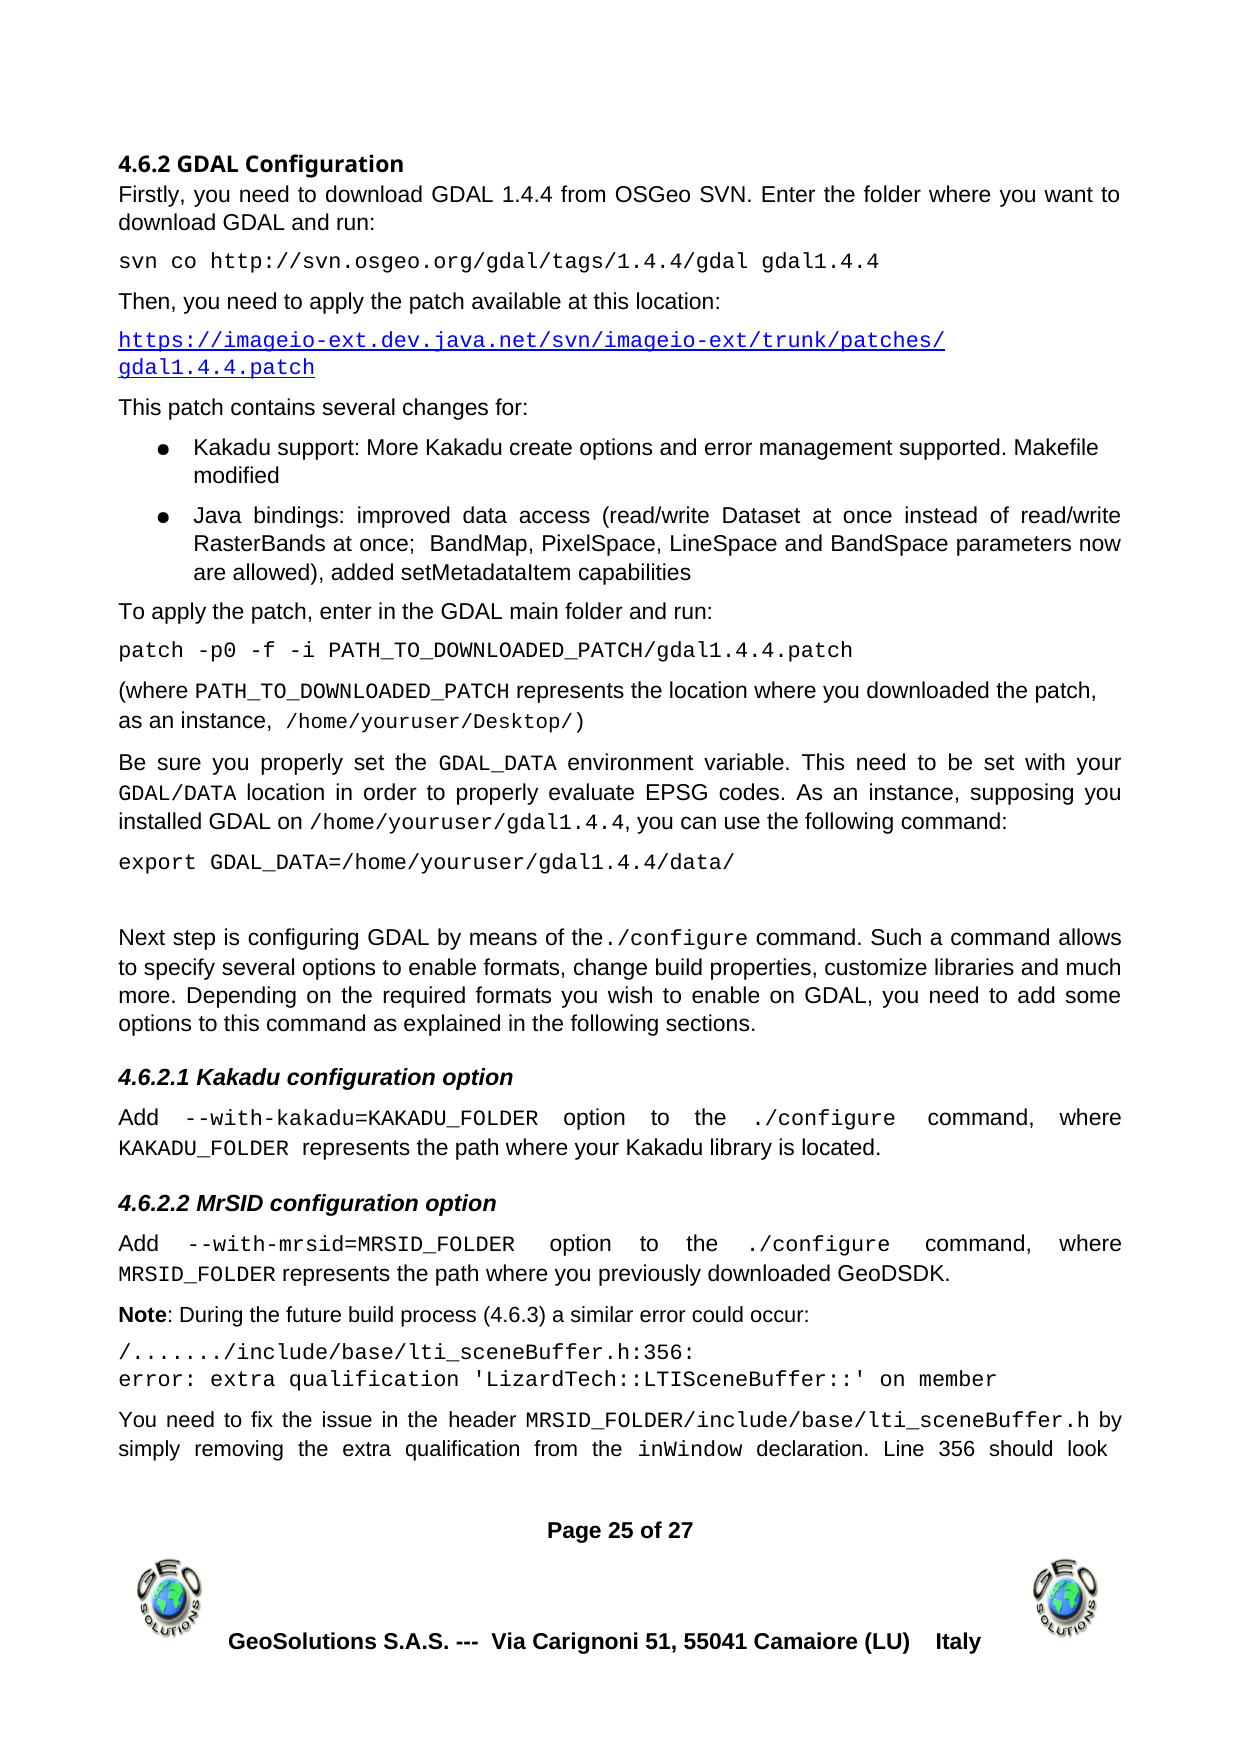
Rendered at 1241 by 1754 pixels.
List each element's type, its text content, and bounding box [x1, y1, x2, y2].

text You need to fix the issue in the header MRSID_FOLDER/include/base/lti_sceneBuffer.h by simply removing the extra qualification from the inWindow declaration. Line 356 should look [118, 1407, 1122, 1462]
list Kakadu support: More Kakadu create options and error management supported. Makefile modified [156, 435, 1122, 489]
text To apply the patch, enter in the GDAL main folder and run: [118, 599, 1122, 625]
subtitle Kakadu configuration option [118, 1064, 1122, 1090]
text This patch contains several changes for: [118, 395, 1122, 421]
picture [134, 1552, 205, 1641]
list Java bindings: improved data access (read/write Dataset at once instead of read/write RasterBands at once; BandMap, PixelSpace, LineSpace and BandSpace parameters now are allowed), added setMetadataItem capabilities [156, 503, 1122, 585]
text export GDAL_DATA=/home/youruser/gdal1.4.4/data/ [118, 851, 1122, 876]
text Be sure you properly set the GDAL_DATA environment variable. This need to be set with your GDAL/DATA location in order to properly evaluate EPSG codes. As an instance, supposing you installed GDAL on /home/youruser/gdal1.4.4, you can use the following command: [118, 749, 1122, 836]
picture [1030, 1552, 1101, 1641]
text Note: During the future build process (4.6.3) a similar error could occur: [118, 1303, 1122, 1327]
text Firstly, you need to download GDAL 1.4.4 from OSGeo SVN. Enter the folder where you want to download GDAL and run: [118, 182, 1122, 236]
text Add --with-mrsid=MRSID_FOLDER option to the ./configure command, where MRSID_FOLDER represents the path where you previously downloaded GeoDSDK. [118, 1231, 1122, 1288]
text https://imageio-ext.dev.java.net/svn/imageio-ext/trunk/patches/gdal1.4.4.patch [118, 329, 1122, 381]
text /......./include/base/lti_sceneBuffer.h:356: error: extra qualification 'LizardTech::LTISceneBuffer::' on member [118, 1341, 1122, 1393]
text svn co http://svn.osgeo.org/gdal/tags/1.4.4/gdal gdal1.4.4 [118, 250, 1122, 275]
text (where PATH_TO_DOWNLOADED_PATCH represents the location where you downloaded the patch, as an instance, /home/youruser/Desktop/) [118, 678, 1122, 735]
text Add --with-kakadu=KAKADU_FOLDER option to the ./configure command, where KAKADU_FOLDER represents the path where your Kakadu library is located. [118, 1105, 1122, 1162]
text patch -p0 -f -i PATH_TO_DOWNLOADED_PATCH/gdal1.4.4.patch [118, 639, 1122, 664]
text Then, you need to apply the patch available at this location: [118, 289, 1122, 314]
subtitle GDAL Configuration [118, 148, 1122, 179]
text Next step is configuring GDAL by means of the./configure command. Such a command allows to specify several options to enable formats, change build properties, customize libraries and much more. Depending on the required formats you wish to enable on GDAL, you need to add some options to this command as explained in the following sections. [118, 925, 1122, 1036]
subtitle MrSID configuration option [118, 1190, 1122, 1216]
